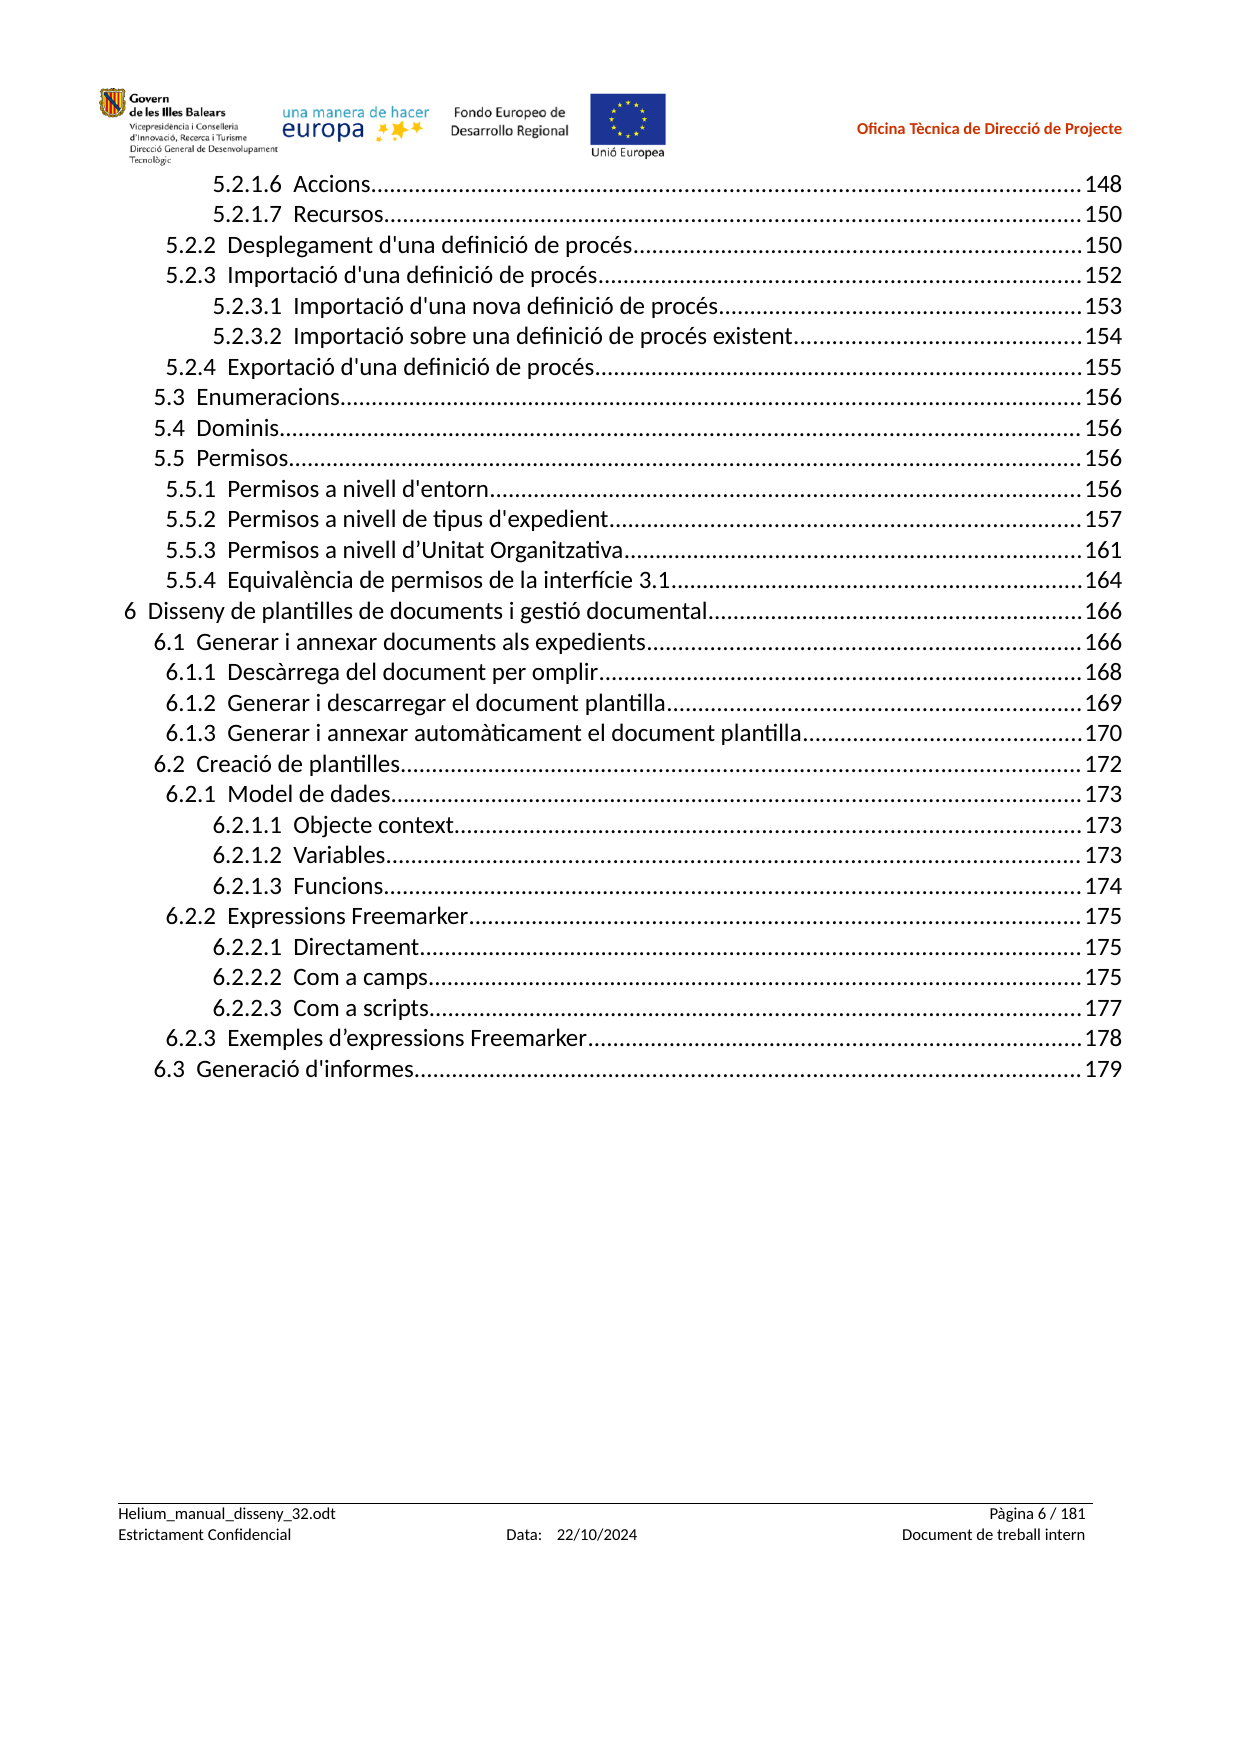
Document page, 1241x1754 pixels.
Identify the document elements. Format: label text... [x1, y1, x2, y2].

text 5.5.3 Permisos a nivell d’Unitat Organitzativa 161 [160, 534, 1122, 565]
picture [99, 87, 668, 166]
text 5.2.3.1 Importació d'una nova definició de procés 153 [207, 290, 1122, 321]
text 6.3 Generació d'informes 179 [148, 1053, 1122, 1083]
text 5.4 Dominis 156 [148, 412, 1122, 443]
text 6.1 Generar i annexar documents als expedients 166 [148, 626, 1122, 656]
text 5.5 Permisos 156 [148, 443, 1122, 473]
text 6.2.2.3 Com a scripts 177 [207, 992, 1122, 1022]
text 5.2.1.6 Accions 148 [207, 168, 1122, 198]
text 6.2.1 Model de dades 173 [160, 778, 1122, 809]
text 6.2.2 Expressions Freemarker 175 [160, 900, 1122, 931]
text 6.2.1.2 Variables 173 [207, 839, 1122, 870]
text 6.2.1.3 Funcions 174 [207, 870, 1122, 900]
text 5.5.1 Permisos a nivell d'entorn 156 [160, 473, 1122, 504]
text 5.3 Enumeracions 156 [148, 382, 1122, 412]
text 6 Disseny de plantilles de documents i gestió documental 166 [118, 595, 1122, 626]
text 6.1.2 Generar i descarregar el document plantilla 169 [160, 687, 1122, 717]
text 5.2.3.2 Importació sobre una definició de procés existent 154 [207, 321, 1122, 351]
text 6.2.3 Exemples d’expressions Freemarker 178 [160, 1022, 1122, 1053]
text 6.2.2.2 Com a camps 175 [207, 961, 1122, 992]
text 6.1.3 Generar i annexar automàticament el document plantilla 170 [160, 717, 1122, 748]
text 6.1.1 Descàrrega del document per omplir 168 [160, 656, 1122, 687]
text 6.2 Creació de plantilles 172 [148, 748, 1122, 778]
text 6.2.2.1 Directament 175 [207, 931, 1122, 961]
text 5.5.2 Permisos a nivell de tipus d'expedient 157 [160, 504, 1122, 534]
text 5.5.4 Equivalència de permisos de la interfície 3.1 164 [160, 565, 1122, 595]
text 5.2.2 Desplegament d'una definició de procés 150 [160, 229, 1122, 259]
text 6.2.1.1 Objecte context 173 [207, 809, 1122, 839]
text 5.2.3 Importació d'una definició de procés 152 [160, 259, 1122, 290]
text 5.2.4 Exportació d'una definició de procés 155 [160, 351, 1122, 382]
text 5.2.1.7 Recursos 150 [207, 198, 1122, 229]
